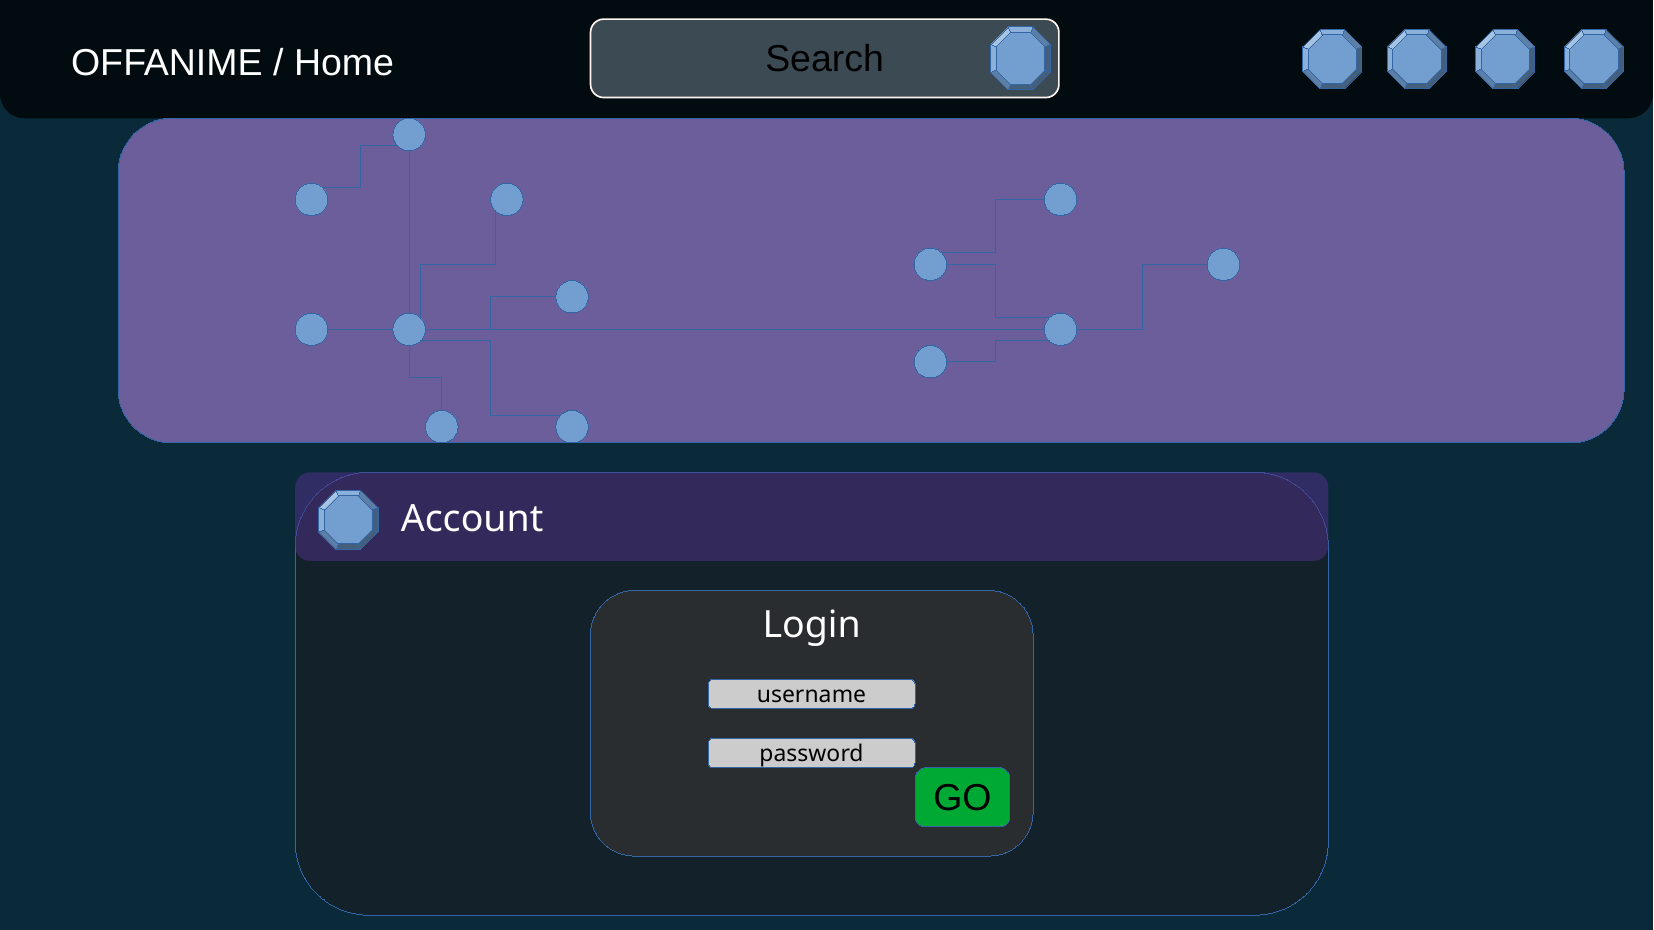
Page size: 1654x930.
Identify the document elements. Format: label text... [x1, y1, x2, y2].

text_box username [708, 679, 916, 709]
text_box [0, 0, 1653, 443]
text_box OFFANIME / Home [29, 4, 436, 120]
text_box Login [737, 590, 886, 656]
text_box password [708, 738, 916, 768]
text_box GO [915, 767, 1010, 827]
text_box Account [383, 472, 561, 561]
text_box Search [590, 19, 1059, 98]
text_box [295, 472, 1329, 916]
